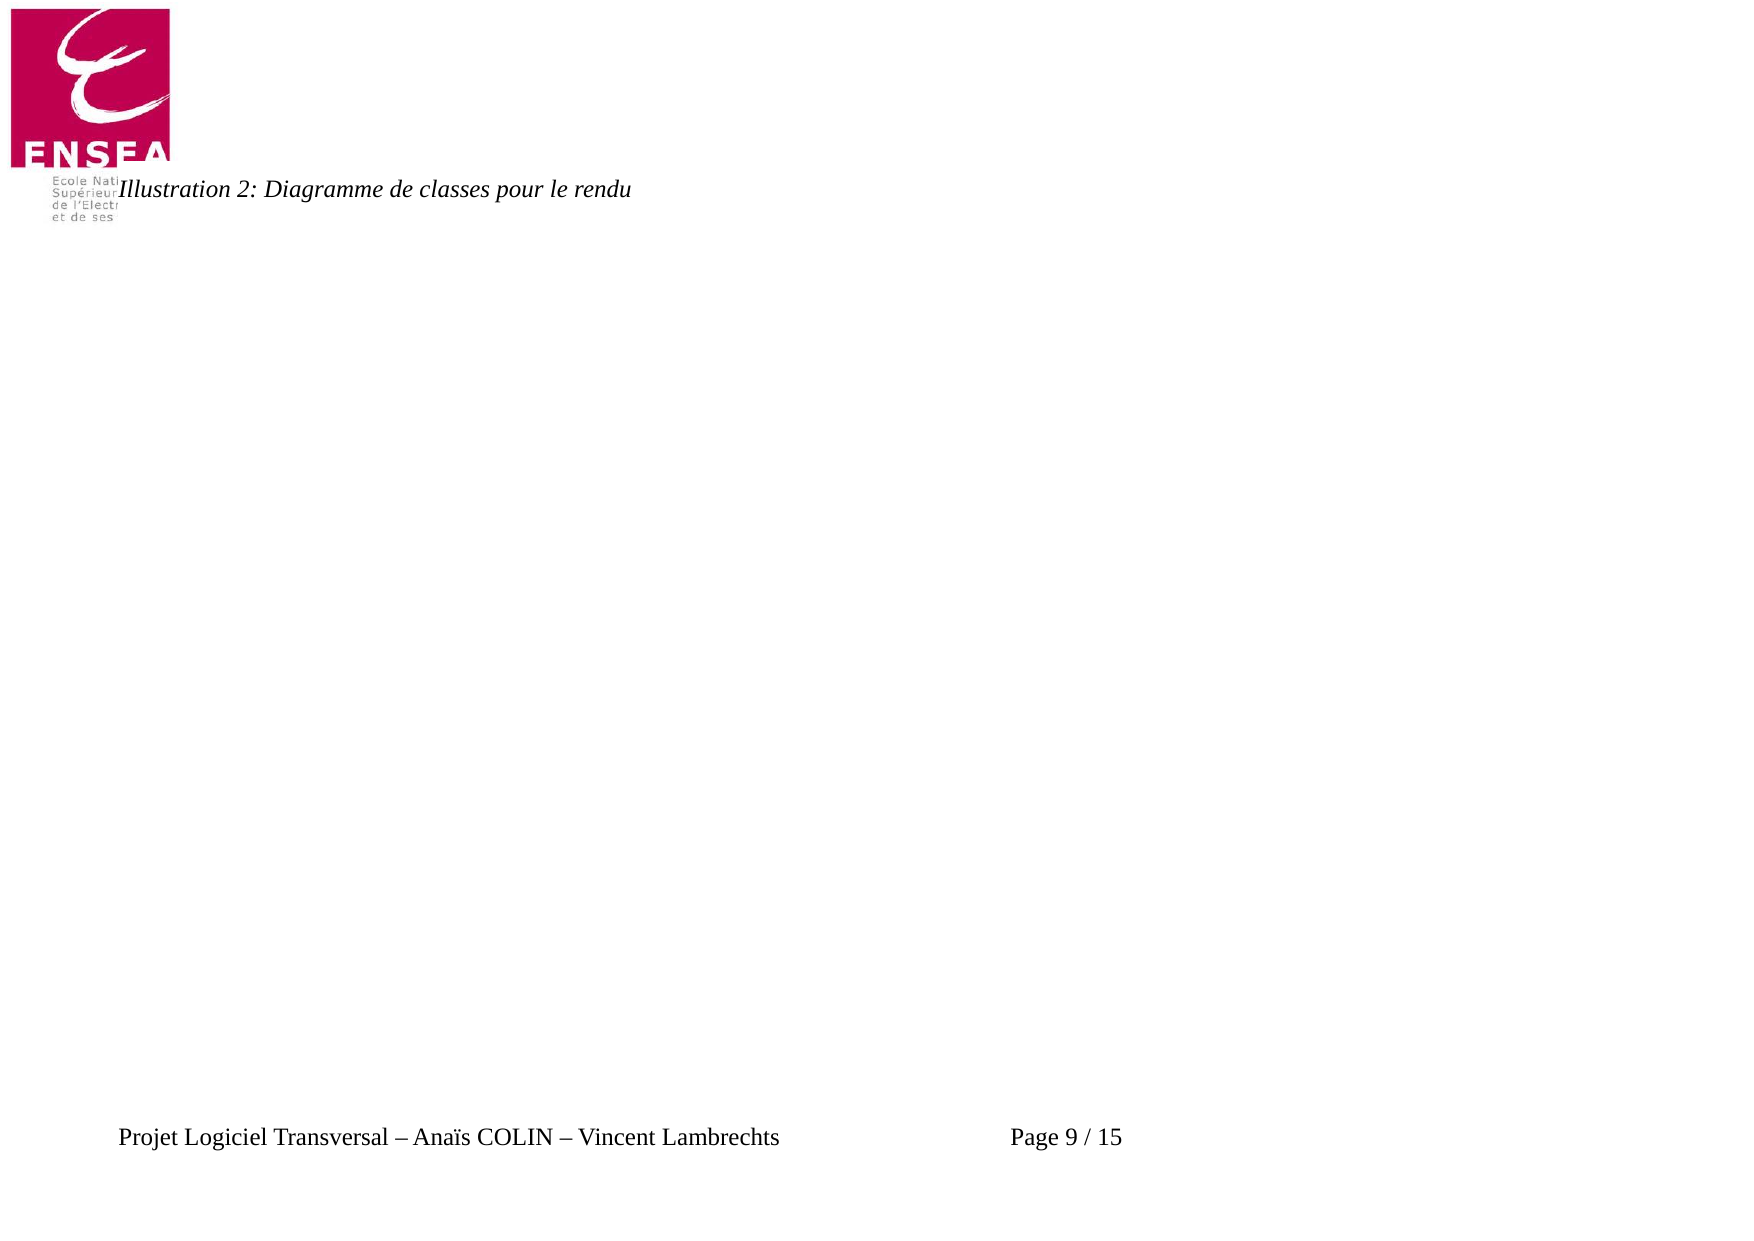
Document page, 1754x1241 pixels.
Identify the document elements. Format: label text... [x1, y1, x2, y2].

text Illustration 2: Diagramme de classes pour le rendu [118, 174, 1636, 202]
